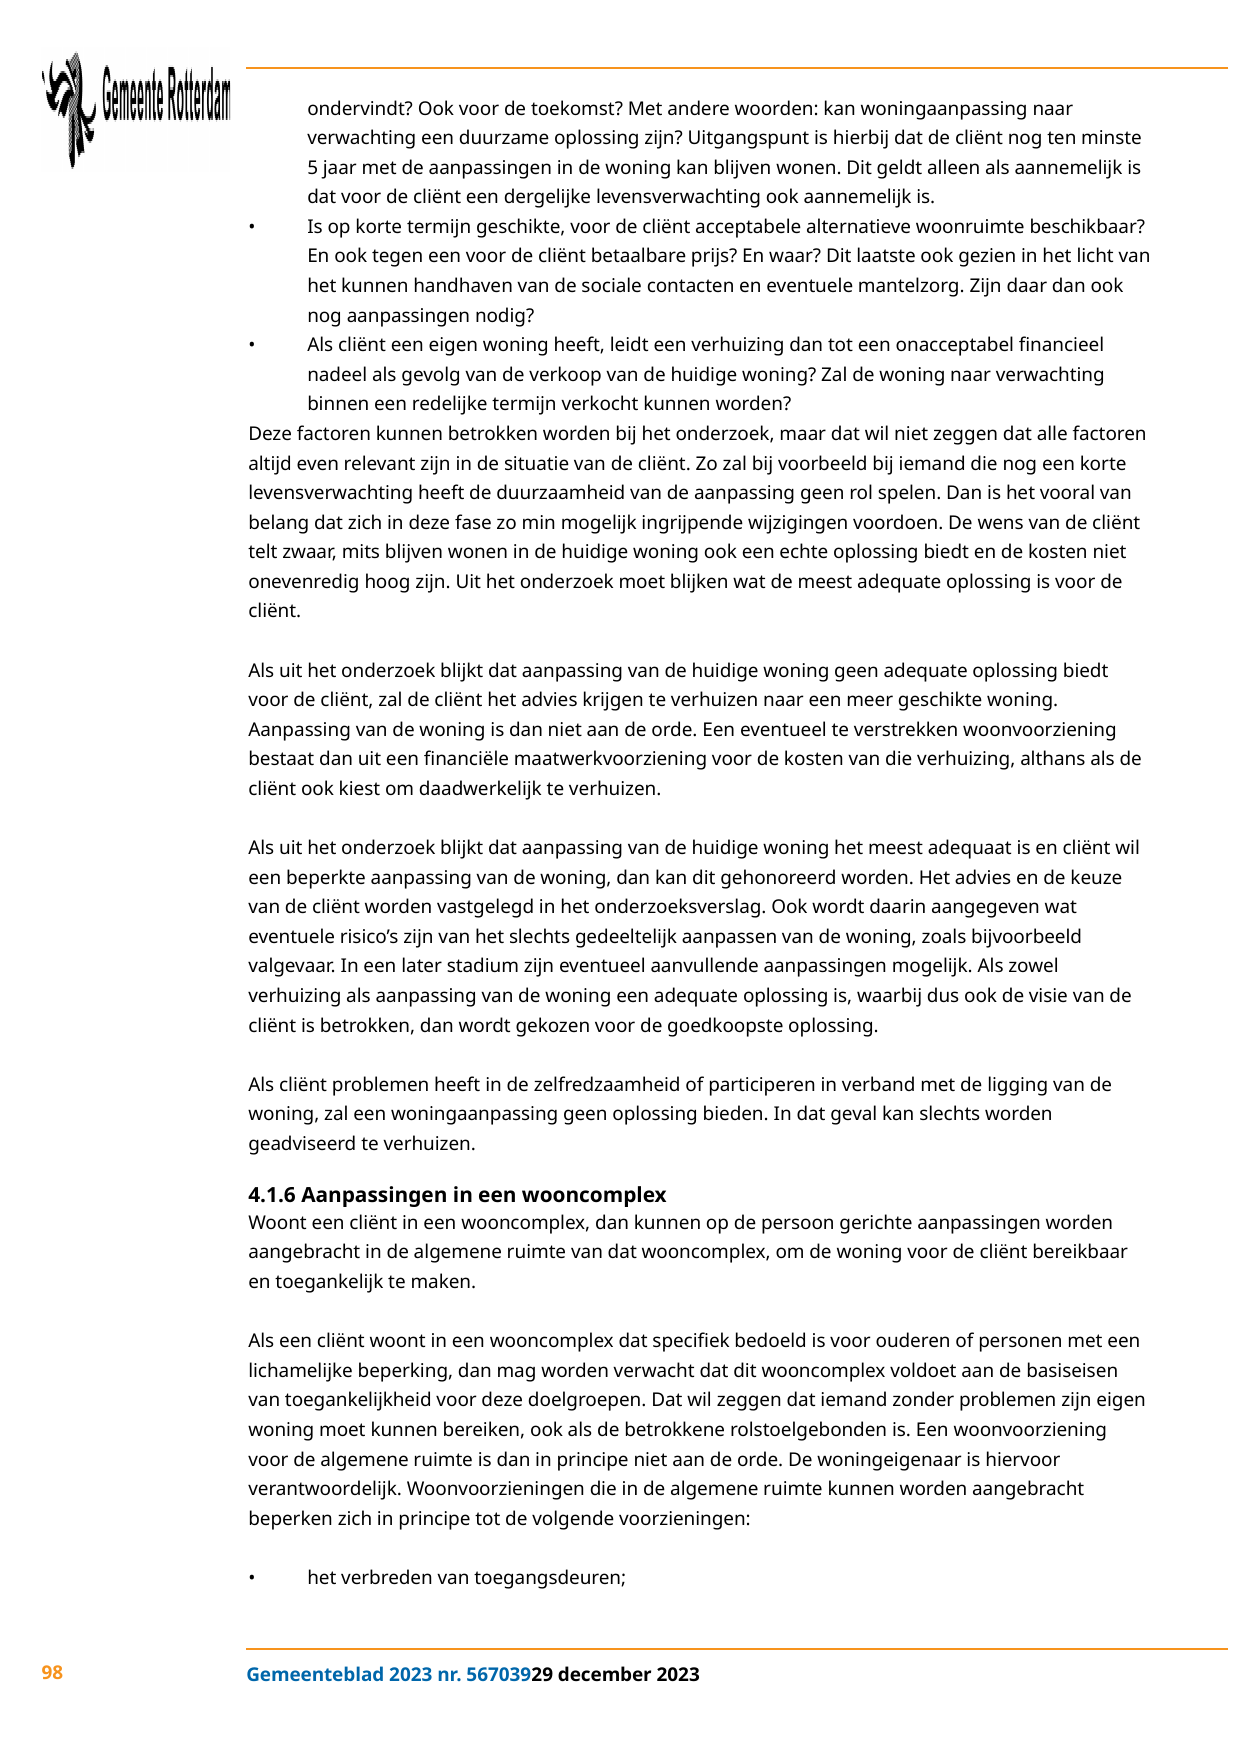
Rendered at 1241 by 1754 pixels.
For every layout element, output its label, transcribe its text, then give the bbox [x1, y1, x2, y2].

text Als een cliënt woont in een wooncomplex dat specifiek bedoeld is voor ouderen of personen met een lichamelijke beperking, dan mag worden verwacht dat dit wooncomplex voldoet aan de basiseisen van toegankelijkheid voor deze doelgroepen. Dat wil zeggen dat iemand zonder problemen zijn eigen woning moet kunnen bereiken, ook als de betrokkene rolstoelgebonden is. Een woonvoorziening voor de algemene ruimte is dan in principe niet aan de orde. De woningeigenaar is hiervoor verantwoordelijk. Woonvoorzieningen die in de algemene ruimte kunnen worden aangebracht beperken zich in principe tot de volgende voorzieningen: [248, 1327, 1152, 1531]
picture [41, 47, 231, 172]
text Deze factoren kunnen betrokken worden bij het onderzoek, maar dat wil niet zeggen dat alle factoren altijd even relevant zijn in de situatie van de cliënt. Zo zal bij voorbeeld bij iemand die nog een korte levensverwachting heeft de duurzaamheid van de aanpassing geen rol spelen. Dan is het vooral van belang dat zich in deze fase zo min mogelijk ingrijpende wijzigingen voordoen. De wens van de cliënt telt zwaar, mits blijven wonen in de huidige woning ook een echte oplossing biedt en de kosten niet onevenredig hoog zijn. Uit het onderzoek moet blijken wat de meest adequate oplossing is voor de cliënt. [248, 420, 1152, 623]
text Woont een cliënt in een wooncomplex, dan kunnen op de persoon gerichte aanpassingen worden aangebracht in de algemene ruimte van dat wooncomplex, om de woning voor de cliënt bereikbaar en toegankelijk te maken. [248, 1209, 1152, 1294]
text Als uit het onderzoek blijkt dat aanpassing van de huidige woning het meest adequaat is en cliënt wil een beperkte aanpassing van de woning, dan kan dit gehonoreerd worden. Het advies en de keuze van de cliënt worden vastgelegd in het onderzoeksverslag. Ook wordt daarin aangegeven wat eventuele risico’s zijn van het slechts gedeeltelijk aanpassen van de woning, zoals bijvoorbeeld valgevaar. In een later stadium zijn eventueel aanvullende aanpassingen mogelijk. Als zowel verhuizing als aanpassing van de woning een adequate oplossing is, waarbij dus ook de visie van de cliënt is betrokken, dan wordt gekozen voor de goedkoopste oplossing. [248, 834, 1152, 1038]
list het verbreden van toegangsdeuren; [248, 1564, 1152, 1590]
list ondervindt? Ook voor de toekomst? Met andere woorden: kan woningaanpassing naar verwachting een duurzame oplossing zijn? Uitgangspunt is hierbij dat de cliënt nog ten minste 5 jaar met de aanpassingen in de woning kan blijven wonen. Dit geldt alleen als aannemelijk is dat voor de cliënt een dergelijke levensverwachting ook aannemelijk is. [248, 95, 1152, 209]
text Als uit het onderzoek blijkt dat aanpassing van de huidige woning geen adequate oplossing biedt voor de cliënt, zal de cliënt het advies krijgen te verhuizen naar een meer geschikte woning. Aanpassing van de woning is dan niet aan de orde. Een eventueel te verstrekken woonvoorziening bestaat dan uit een financiële maatwerkvoorziening voor de kosten van die verhuizing, althans als de cliënt ook kiest om daadwerkelijk te verhuizen. [248, 657, 1152, 801]
list Als cliënt een eigen woning heeft, leidt een verhuizing dan tot een onacceptabel financieel nadeel als gevolg van de verkoop van de huidige woning? Zal de woning naar verwachting binnen een redelijke termijn verkocht kunnen worden? [248, 331, 1152, 416]
text Als cliënt problemen heeft in de zelfredzaamheid of participeren in verband met de ligging van de woning, zal een woningaanpassing geen oplossing bieden. In dat geval kan slechts worden geadviseerd te verhuizen. [248, 1071, 1152, 1156]
text 4.1.6 Aanpassingen in een wooncomplex [248, 1181, 1152, 1209]
list Is op korte termijn geschikte, voor de cliënt acceptabele alternatieve woonruimte beschikbaar? En ook tegen een voor de cliënt betaalbare prijs? En waar? Dit laatste ook gezien in het licht van het kunnen handhaven van de sociale contacten en eventuele mantelzorg. Zijn daar dan ook nog aanpassingen nodig? [248, 213, 1152, 328]
